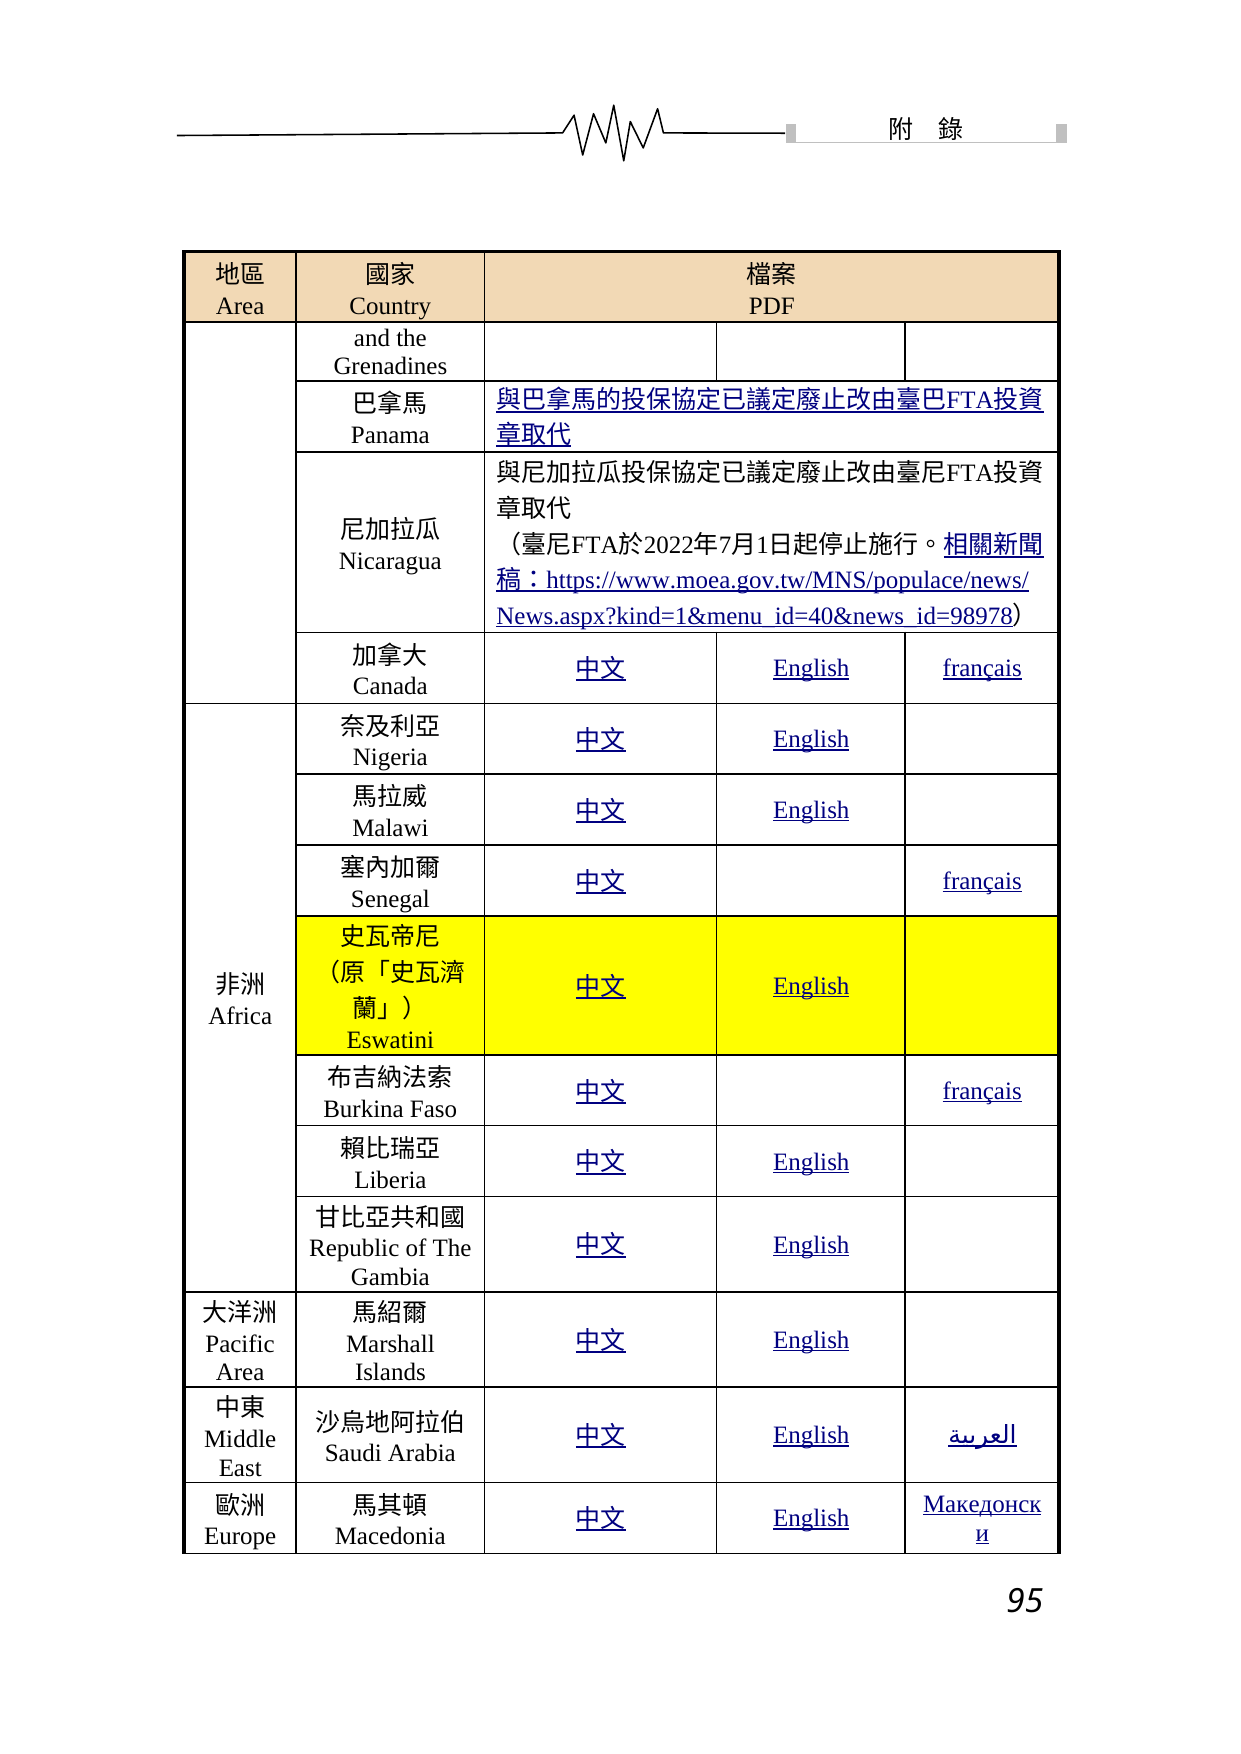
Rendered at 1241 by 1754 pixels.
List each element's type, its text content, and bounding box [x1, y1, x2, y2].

table_cell العربية [906, 1388, 1057, 1482]
table_cell 與巴拿馬的投保協定已議定廢止改由臺巴FTA投資章取代 [485, 382, 1057, 451]
table_cell 中文 [485, 1056, 716, 1125]
table_cell 賴比瑞亞 Liberia [297, 1126, 484, 1196]
table_cell 與尼加拉瓜投保協定已議定廢止改由臺尼FTA投資章取代 （臺尼FTA於2022年7月1日起停止施行。相關新聞稿：https://www.moea.gov.tw/MNS/populace/news/News.aspx?kind=1&menu_id=40&news_id=98978） [485, 453, 1057, 632]
table_cell English [717, 917, 904, 1054]
table_cell [906, 323, 1057, 380]
table_cell Македонски [906, 1483, 1057, 1552]
table_cell English [717, 1126, 904, 1196]
table_header 地區 Area [186, 253, 295, 321]
table_cell 甘比亞共和國 Republic of The Gambia [297, 1197, 484, 1291]
table_cell 大洋洲 Pacific Area [186, 1293, 295, 1386]
table_cell [906, 704, 1057, 773]
table_cell [906, 775, 1057, 844]
table_cell English [717, 1483, 904, 1552]
table_cell 沙烏地阿拉伯 Saudi Arabia [297, 1388, 484, 1482]
table_cell 非洲 Africa [186, 704, 295, 1291]
table_cell 馬紹爾 Marshall Islands [297, 1293, 484, 1386]
table_cell 中文 [485, 917, 716, 1054]
table_cell 加拿大 Canada [297, 633, 484, 702]
table_cell 中文 [485, 846, 716, 915]
table_cell English [717, 1197, 904, 1291]
table_cell [906, 1126, 1057, 1196]
table_cell [186, 323, 295, 702]
table_cell 馬其頓 Macedonia [297, 1483, 484, 1552]
table_cell 歐洲 Europe [186, 1483, 295, 1552]
table_cell [906, 1197, 1057, 1291]
table_cell français [906, 1056, 1057, 1125]
table_cell 中文 [485, 775, 716, 844]
table_cell 中東 Middle East [186, 1388, 295, 1482]
table_cell [717, 1056, 904, 1125]
table_header 國家 Country [297, 253, 484, 321]
table_cell 中文 [485, 1388, 716, 1482]
table_cell 中文 [485, 704, 716, 773]
table_cell français [906, 846, 1057, 915]
table_cell 奈及利亞 Nigeria [297, 704, 484, 773]
table_cell 中文 [485, 1197, 716, 1291]
table_cell 尼加拉瓜 Nicaragua [297, 453, 484, 632]
table_cell 巴拿馬 Panama [297, 382, 484, 451]
table_cell English [717, 633, 904, 702]
table_cell [717, 323, 904, 380]
table_cell [906, 1293, 1057, 1386]
table_cell English [717, 1293, 904, 1386]
table_cell 中文 [485, 633, 716, 702]
table_cell français [906, 633, 1057, 702]
table_cell 馬拉威 Malawi [297, 775, 484, 844]
table_cell English [717, 775, 904, 844]
table_cell 中文 [485, 1483, 716, 1552]
table_cell English [717, 1388, 904, 1482]
table_cell 塞內加爾 Senegal [297, 846, 484, 915]
table_cell [717, 846, 904, 915]
table_cell 布吉納法索 Burkina Faso [297, 1056, 484, 1125]
table_cell [485, 323, 716, 380]
table_cell 中文 [485, 1126, 716, 1196]
table_header 檔案 PDF [485, 253, 1057, 321]
table_cell [906, 917, 1057, 1054]
table_cell 中文 [485, 1293, 716, 1386]
table_cell and the Grenadines [297, 323, 484, 380]
table_cell 史瓦帝尼 （原「史瓦濟蘭」） Eswatini [297, 917, 484, 1054]
table_cell English [717, 704, 904, 773]
